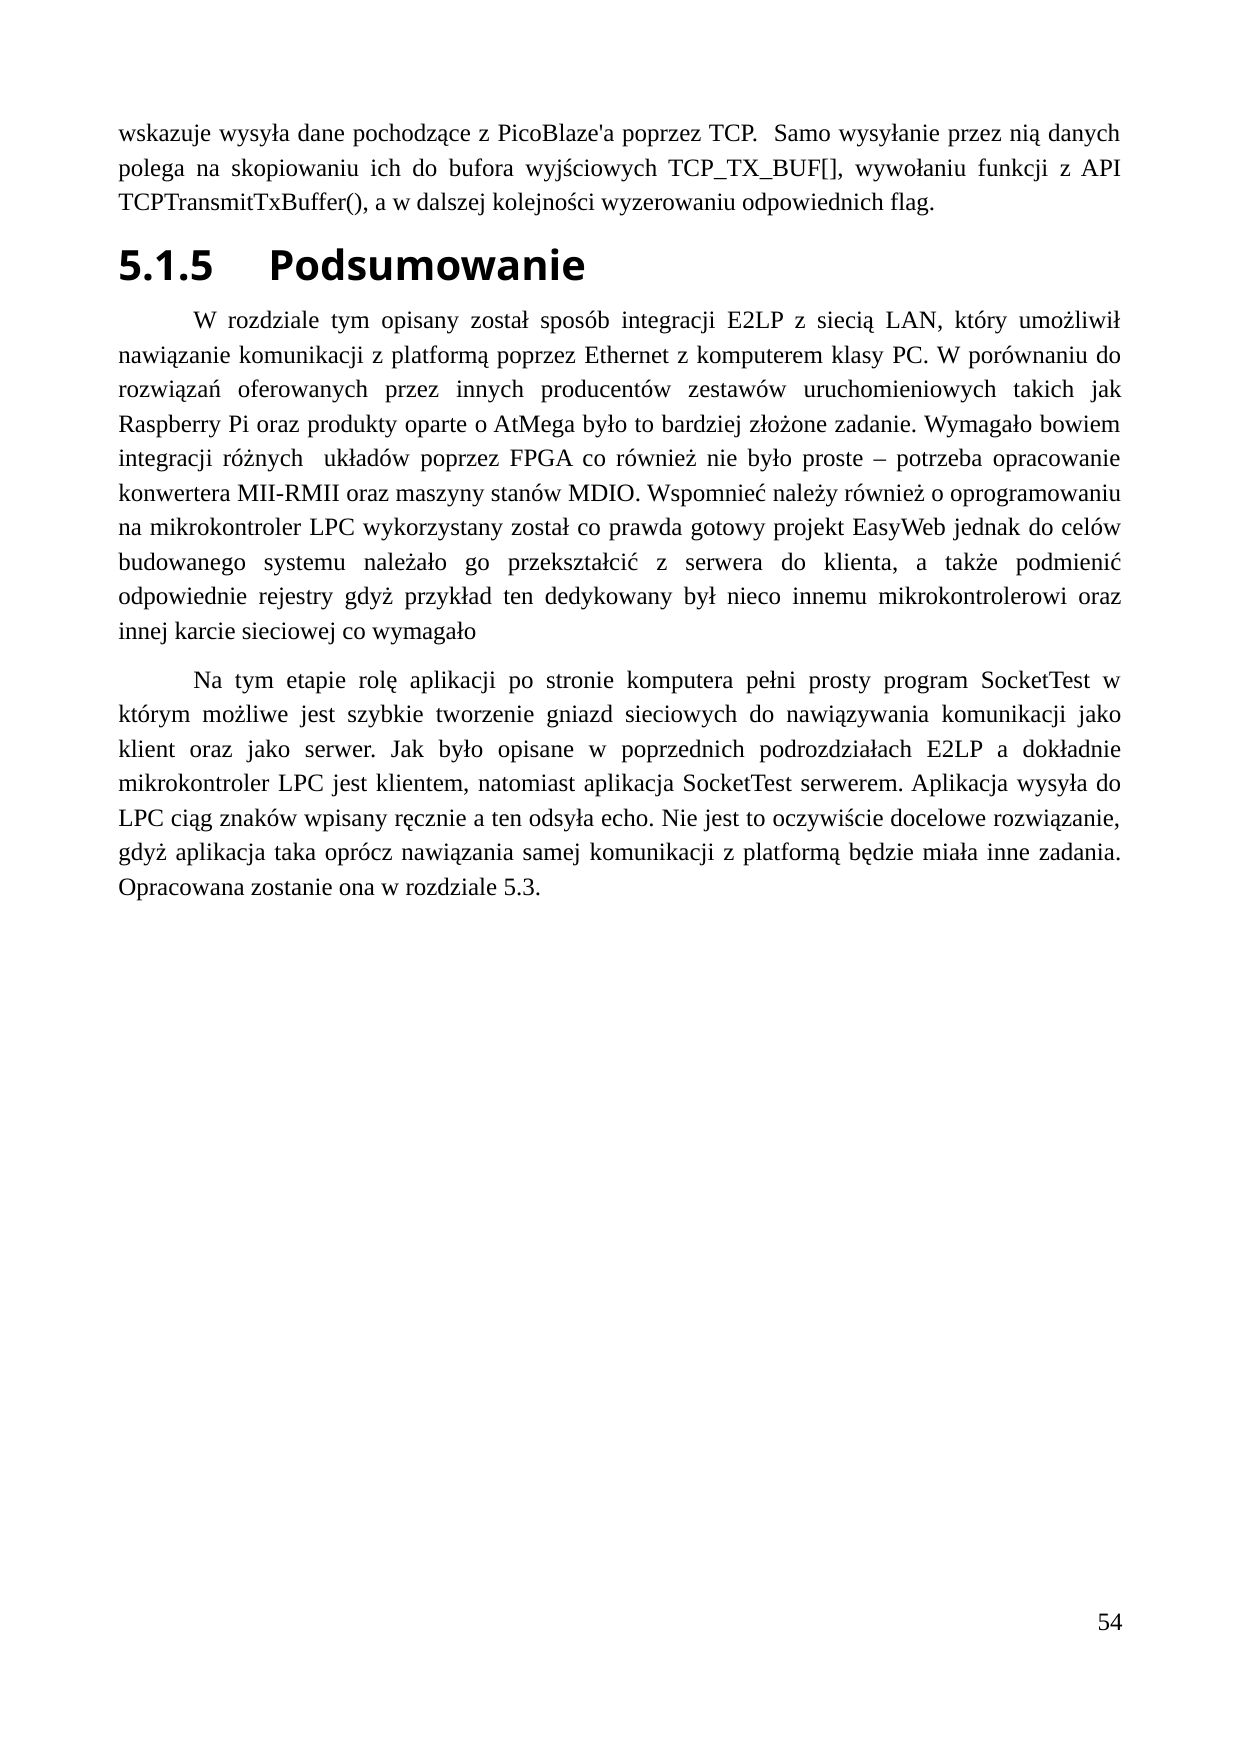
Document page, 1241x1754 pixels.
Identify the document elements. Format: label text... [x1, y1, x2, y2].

text Na tym etapie rolę aplikacji po stronie komputera pełni prosty program SocketTest w którym możliwe jest szybkie tworzenie gniazd sieciowych do nawiązywania komunikacji jako klient oraz jako serwer. Jak było opisane w poprzednich podrozdziałach E2LP a dokładnie mikrokontroler LPC jest klientem, natomiast aplikacja SocketTest serwerem. Aplikacja wysyła do LPC ciąg znaków wpisany ręcznie a ten odsyła echo. Nie jest to oczywiście docelowe rozwiązanie, gdyż aplikacja taka oprócz nawiązania samej komunikacji z platformą będzie miała inne zadania. Opracowana zostanie ona w rozdziale 5.3. [118, 665, 1122, 900]
subtitle Podsumowanie [118, 236, 1122, 293]
text wskazuje wysyła dane pochodzące z PicoBlaze'a poprzez TCP. Samo wysyłanie przez nią danych polega na skopiowaniu ich do bufora wyjściowych TCP_TX_BUF[], wywołaniu funkcji z API TCPTransmitTxBuffer(), a w dalszej kolejności wyzerowaniu odpowiednich flag. [118, 118, 1122, 216]
text W rozdziale tym opisany został sposób integracji E2LP z siecią LAN, który umożliwił nawiązanie komunikacji z platformą poprzez Ethernet z komputerem klasy PC. W porównaniu do rozwiązań oferowanych przez innych producentów zestawów uruchomieniowych takich jak Raspberry Pi oraz produkty oparte o AtMega było to bardziej złożone zadanie. Wymagało bowiem integracji różnych układów poprzez FPGA co również nie było proste – potrzeba opracowanie konwertera MII-RMII oraz maszyny stanów MDIO. Wspomnieć należy również o oprogramowaniu na mikrokontroler LPC wykorzystany został co prawda gotowy projekt EasyWeb jednak do celów budowanego systemu należało go przekształcić z serwera do klienta, a także podmienić odpowiednie rejestry gdyż przykład ten dedykowany był nieco innemu mikrokontrolerowi oraz innej karcie sieciowej co wymagało [118, 305, 1122, 644]
